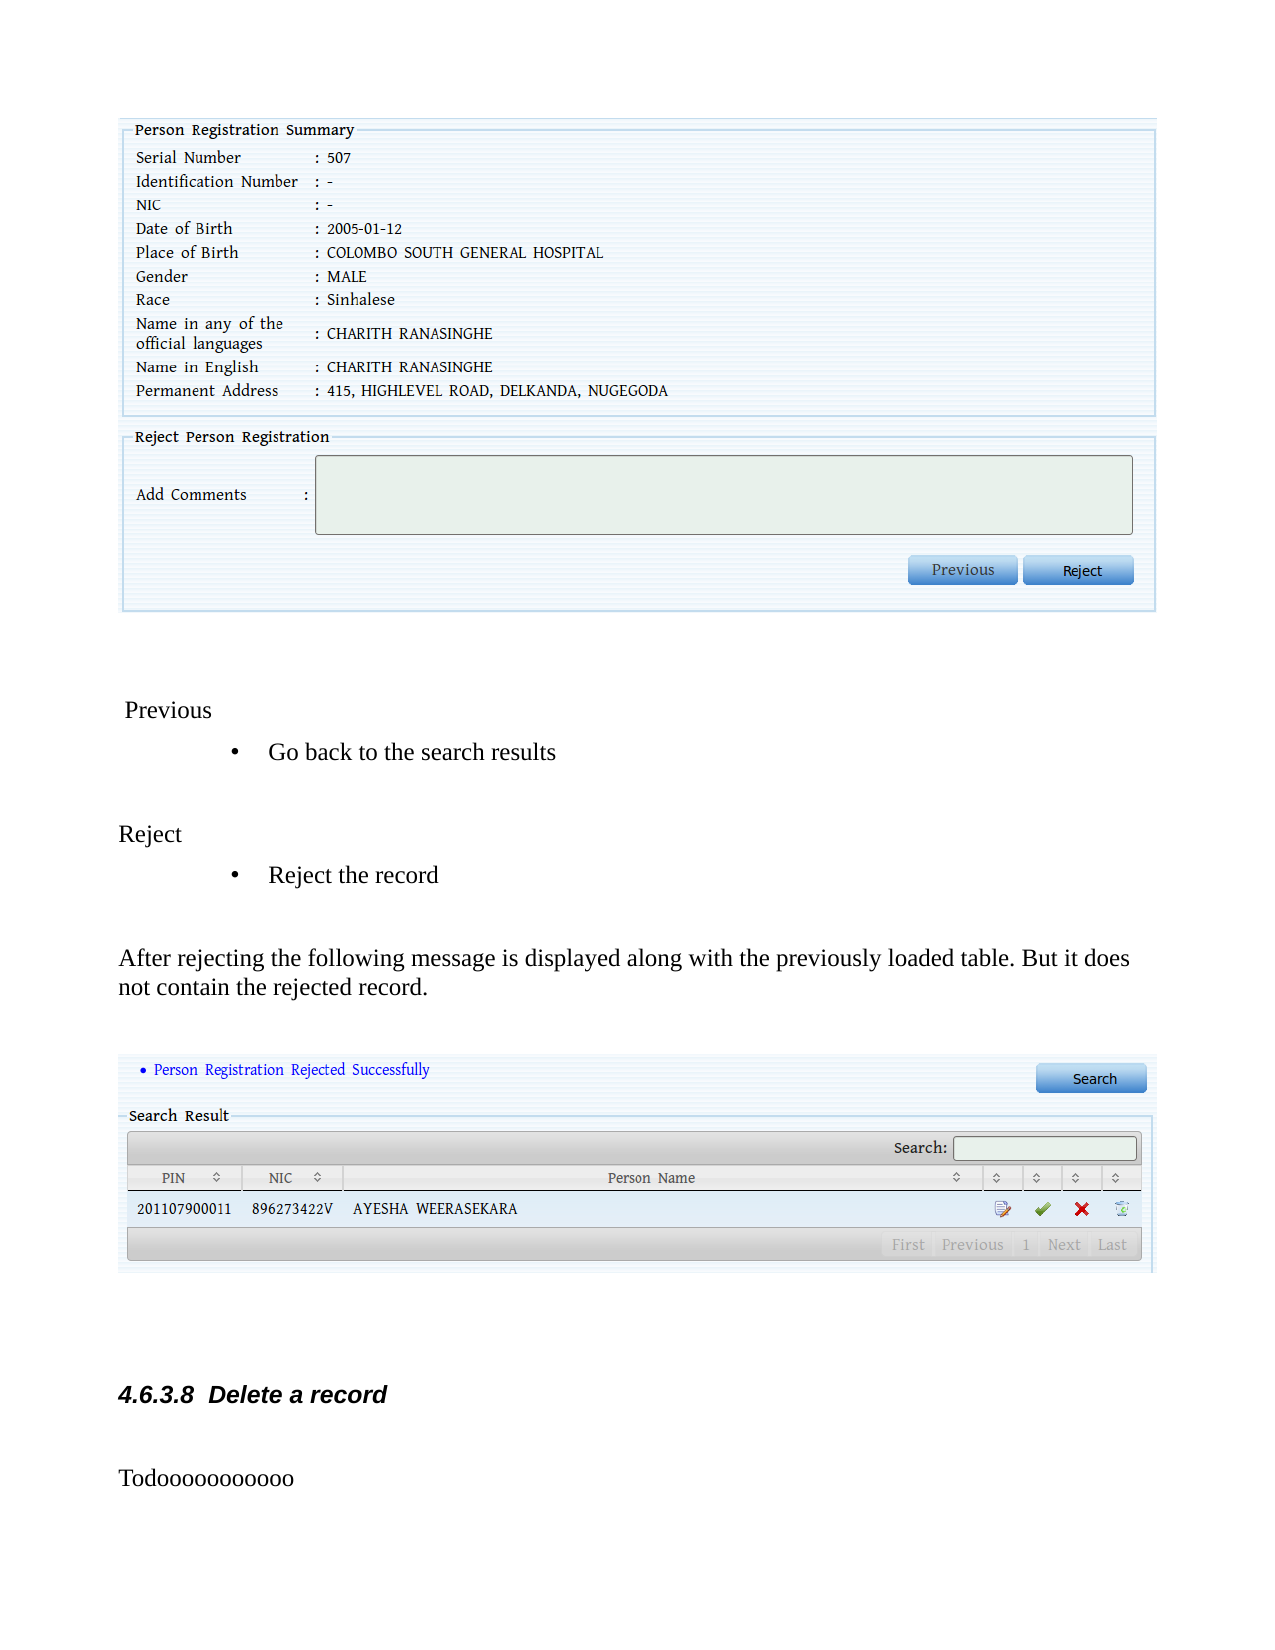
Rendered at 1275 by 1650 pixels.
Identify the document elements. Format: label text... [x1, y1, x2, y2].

picture [118, 1054, 1157, 1273]
picture [118, 118, 1157, 613]
text Reject [118, 819, 1157, 848]
list Go back to the search results [231, 737, 1157, 765]
text Previous [118, 695, 1157, 724]
text After rejecting the following message is displayed along with the previously loaded table. But it does not contain the rejected record. [118, 943, 1157, 1000]
list Reject the record [231, 860, 1157, 889]
subtitle Delete a record [118, 1380, 1157, 1409]
text Todooooooooooo [118, 1463, 1157, 1491]
